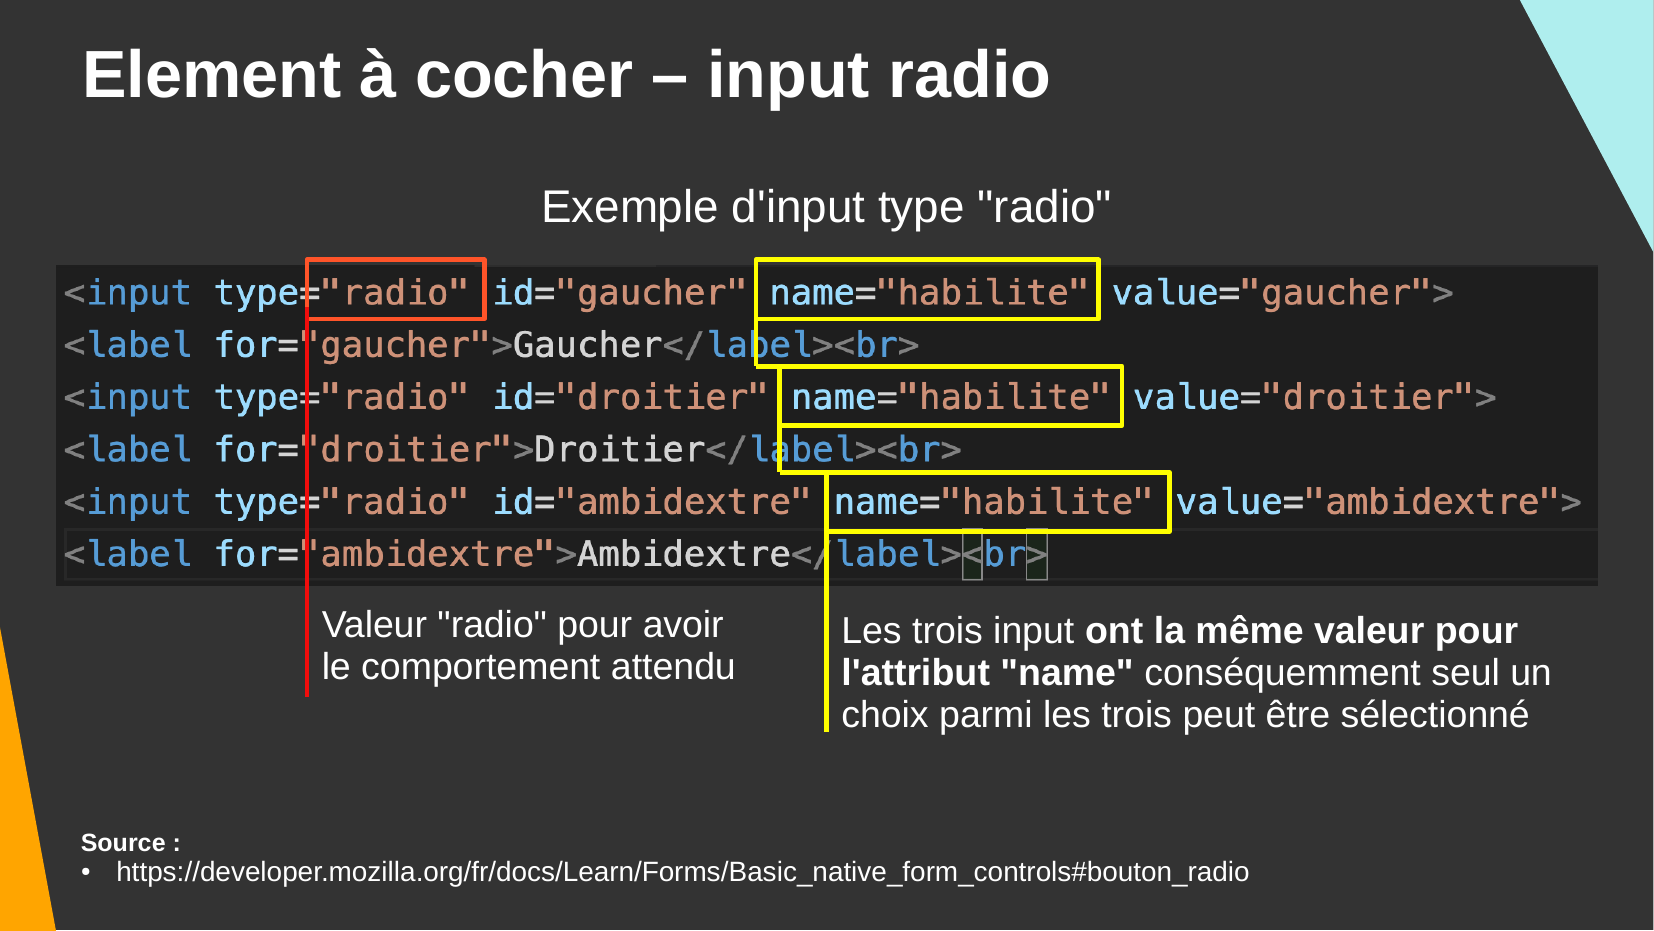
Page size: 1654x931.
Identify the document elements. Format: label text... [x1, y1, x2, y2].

picture [309, 265, 482, 317]
picture [309, 265, 824, 586]
text_box Les trois input ont la même valeur pour l'attribut "name" conséquemment seul un choix parmi les trois peut être sélectionné [826, 602, 1607, 745]
picture [829, 475, 1167, 529]
picture [758, 265, 1096, 317]
picture [782, 369, 1120, 423]
title Element à cocher – input radio [82, 37, 1571, 114]
title Exemple d'input type "radio" [126, 180, 1527, 233]
text_box Valeur "radio" pour avoir le comportement attendu [307, 596, 756, 696]
text_box Source : https://developer.mozilla.org/fr/docs/Learn/Forms/Basic_native_form_controls#bouton_radio [66, 820, 1552, 896]
text_box [0, 627, 57, 931]
picture [758, 265, 1598, 586]
text_box [1519, 0, 1654, 254]
picture [56, 265, 305, 586]
